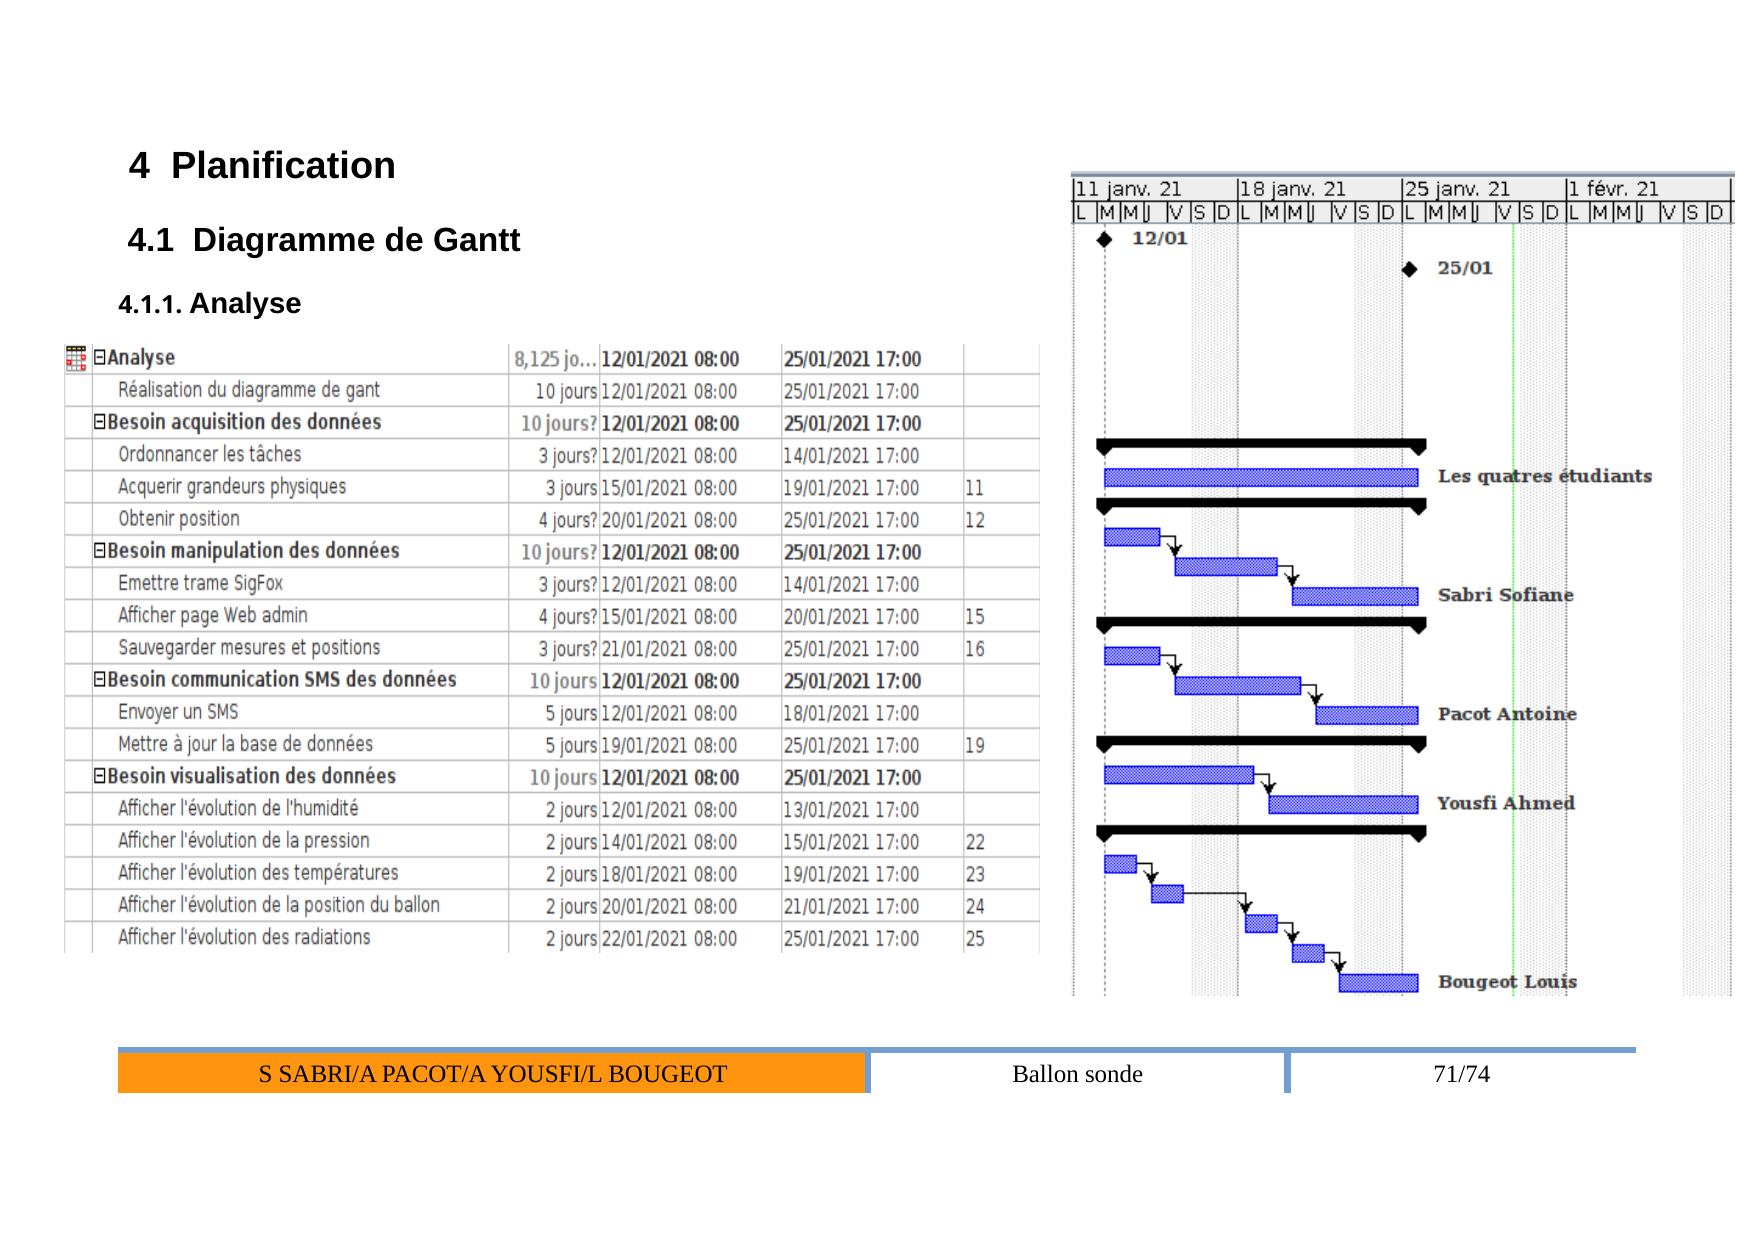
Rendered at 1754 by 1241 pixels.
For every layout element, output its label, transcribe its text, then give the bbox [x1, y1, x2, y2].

subtitle Analyse [118, 286, 1070, 321]
subtitle Diagramme de Gantt [118, 220, 1070, 259]
picture [64, 344, 1040, 953]
picture [1070, 171, 1735, 996]
subtitle Planification [118, 143, 1636, 187]
